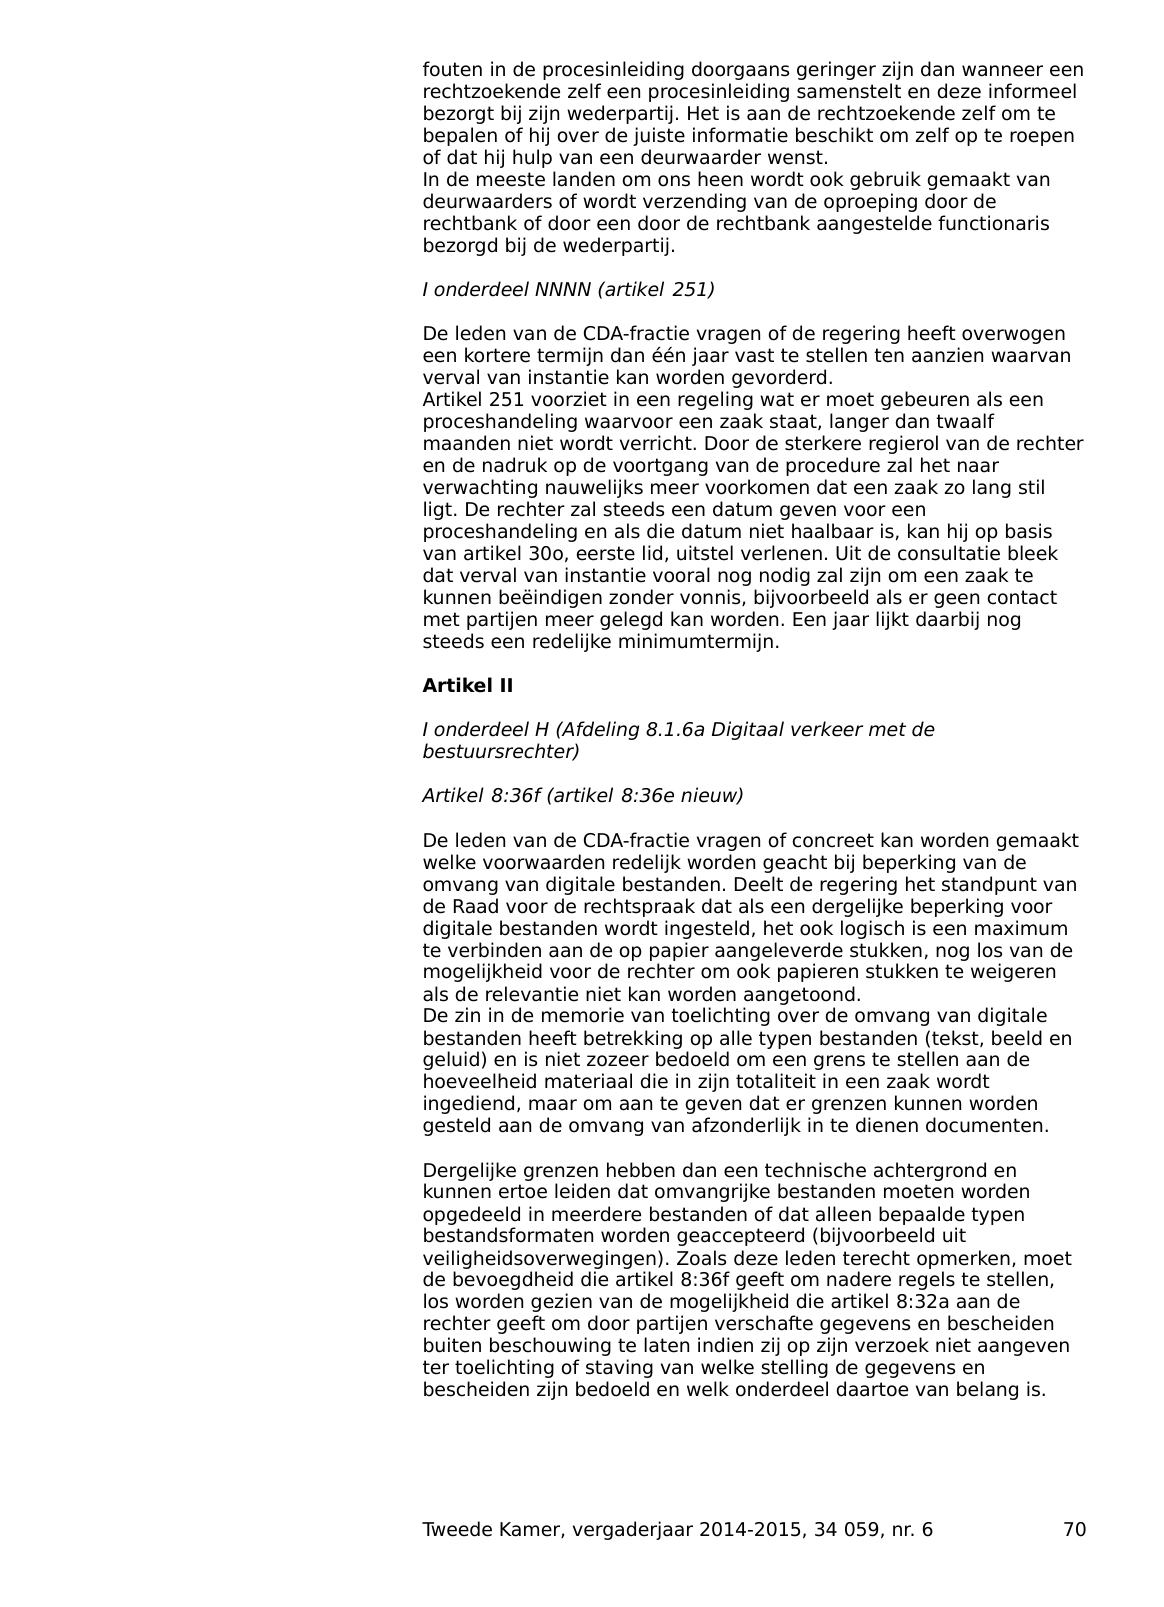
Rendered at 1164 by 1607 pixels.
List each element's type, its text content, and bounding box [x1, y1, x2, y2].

subtitle I onderdeel H (Afdeling 8.1.6a Digitaal verkeer met de bestuursrechter) [422, 719, 1087, 763]
text fouten in de procesinleiding doorgaans geringer zijn dan wanneer een rechtzoekende zelf een procesinleiding samenstelt en deze informeel bezorgt bij zijn wederpartij. Het is aan de rechtzoekende zelf om te bepalen of hij over de juiste informatie beschikt om zelf op te roepen of dat hij hulp van een deurwaarder wenst. [422, 59, 1087, 169]
text Dergelijke grenzen hebben dan een technische achtergrond en kunnen ertoe leiden dat omvangrijke bestanden moeten worden opgedeeld in meerdere bestanden of dat alleen bepaalde typen bestandsformaten worden geaccepteerd (bijvoorbeeld uit veiligheidsoverwegingen). Zoals deze leden terecht opmerken, moet de bevoegdheid die artikel 8:36f geeft om nadere regels te stellen, los worden gezien van de mogelijkheid die artikel 8:32a aan de rechter geeft om door partijen verschafte gegevens en bescheiden buiten beschouwing te laten indien zij op zijn verzoek niet aangeven ter toelichting of staving van welke stelling de gegevens en bescheiden zijn bedoeld en welk onderdeel daartoe van belang is. [422, 1159, 1087, 1401]
text De leden van de CDA-fractie vragen of de regering heeft overwogen een kortere termijn dan één jaar vast te stellen ten aanzien waarvan verval van instantie kan worden gevorderd. [422, 323, 1087, 389]
subtitle I onderdeel NNNN (artikel 251) [422, 279, 1087, 301]
subtitle Artikel II [422, 675, 1087, 697]
text De leden van de CDA-fractie vragen of concreet kan worden gemaakt welke voorwaarden redelijk worden geacht bij beperking van de omvang van digitale bestanden. Deelt de regering het standpunt van de Raad voor de rechtspraak dat als een dergelijke beperking voor digitale bestanden wordt ingesteld, het ook logisch is een maximum te verbinden aan de op papier aangeleverde stukken, nog los van de mogelijkheid voor de rechter om ook papieren stukken te weigeren als de relevantie niet kan worden aangetoond. [422, 829, 1087, 1005]
subtitle Artikel 8:36f (artikel 8:36e nieuw) [422, 785, 1087, 807]
text Artikel 251 voorziet in een regeling wat er moet gebeuren als een proceshandeling waarvoor een zaak staat, langer dan twaalf maanden niet wordt verricht. Door de sterkere regierol van de rechter en de nadruk op de voortgang van de procedure zal het naar verwachting nauwelijks meer voorkomen dat een zaak zo lang stil ligt. De rechter zal steeds een datum geven voor een proceshandeling en als die datum niet haalbaar is, kan hij op basis van artikel 30o, eerste lid, uitstel verlenen. Uit de consultatie bleek dat verval van instantie vooral nog nodig zal zijn om een zaak te kunnen beëindigen zonder vonnis, bijvoorbeeld als er geen contact met partijen meer gelegd kan worden. Een jaar lijkt daarbij nog steeds een redelijke minimumtermijn. [422, 389, 1087, 653]
text De zin in de memorie van toelichting over de omvang van digitale bestanden heeft betrekking op alle typen bestanden (tekst, beeld en geluid) en is niet zozeer bedoeld om een grens te stellen aan de hoeveelheid materiaal die in zijn totaliteit in een zaak wordt ingediend, maar om aan te geven dat er grenzen kunnen worden gesteld aan de omvang van afzonderlijk in te dienen documenten. [422, 1005, 1087, 1137]
text In de meeste landen om ons heen wordt ook gebruik gemaakt van deurwaarders of wordt verzending van de oproeping door de rechtbank of door een door de rechtbank aangestelde functionaris bezorgd bij de wederpartij. [422, 169, 1087, 257]
